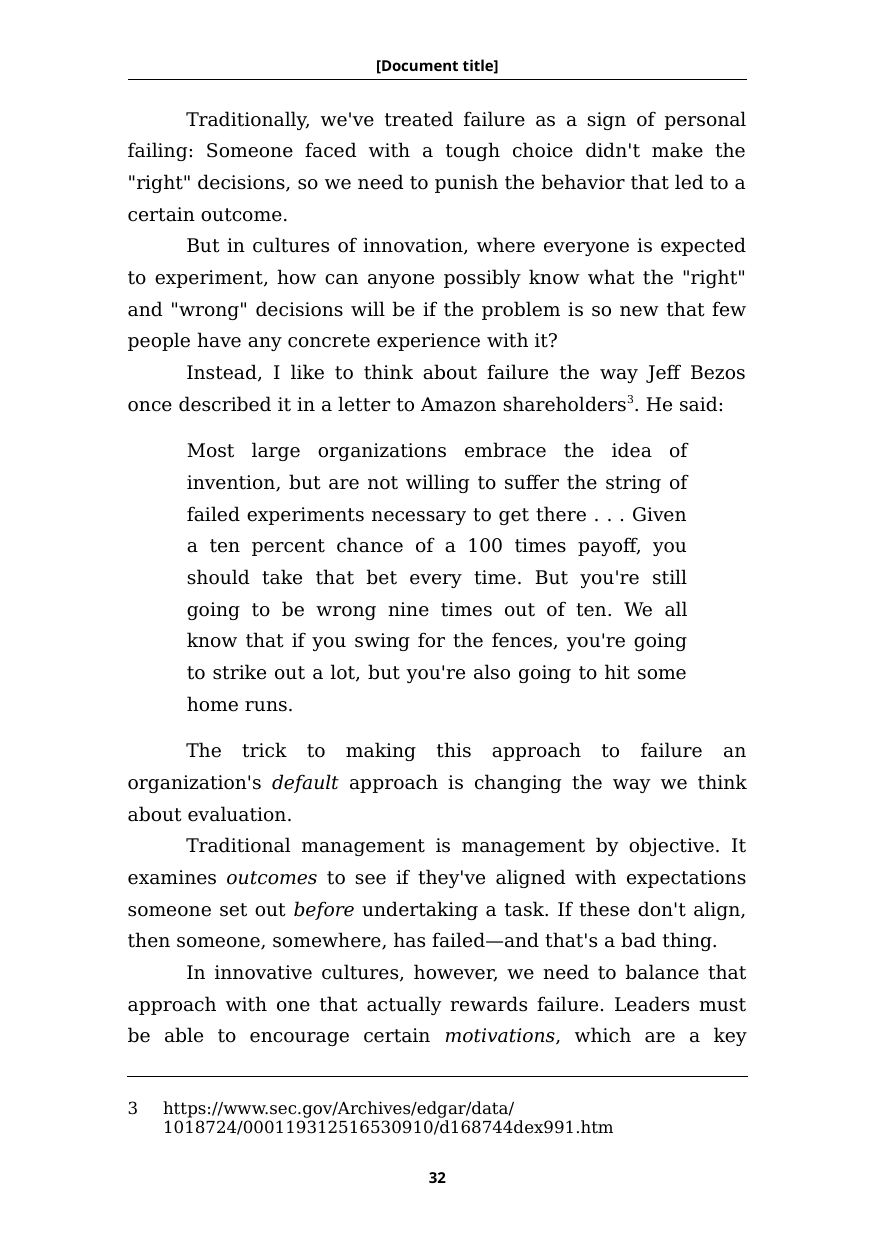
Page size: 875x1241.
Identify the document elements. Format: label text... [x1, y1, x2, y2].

text Traditionally, we've treated failure as a sign of personal failing: Someone faced with a tough choice didn't make the "right" decisions, so we need to punish the behavior that led to a certain outcome. [127, 109, 747, 226]
text The trick to making this approach to failure an organization's default approach is changing the way we think about evaluation. [127, 740, 747, 826]
text But in cultures of innovation, where everyone is expected to experiment, how can anyone possibly know what the "right" and "wrong" decisions will be if the problem is so new that few people have any concrete experience with it? [127, 235, 747, 352]
text Most large organizations embrace the idea of invention, but are not willing to suffer the string of failed experiments necessary to get there . . . Given a ten percent chance of a 100 times payoff, you should take that bet every time. But you're still going to be wrong nine times out of ten. We all know that if you swing for the fences, you're going to strike out a lot, but you're also going to hit some home runs. [187, 440, 688, 716]
text https://www.sec.gov/Archives/edgar/data/1018724/000119312516530910/d168744dex991.htm [127, 1099, 747, 1138]
text Traditional management is management by objective. It examines outcomes to see if they've aligned with expectations someone set out before undertaking a task. If these don't align, then someone, somewhere, has failed—and that's a bad thing. [127, 835, 747, 952]
text Instead, I like to think about failure the way Jeff Bezos once described it in a letter to Amazon shareholders. He said: [127, 362, 747, 416]
text In innovative cultures, however, we need to balance that approach with one that actually rewards failure. Leaders must be able to encourage certain motivations, which are a key [127, 962, 747, 1047]
